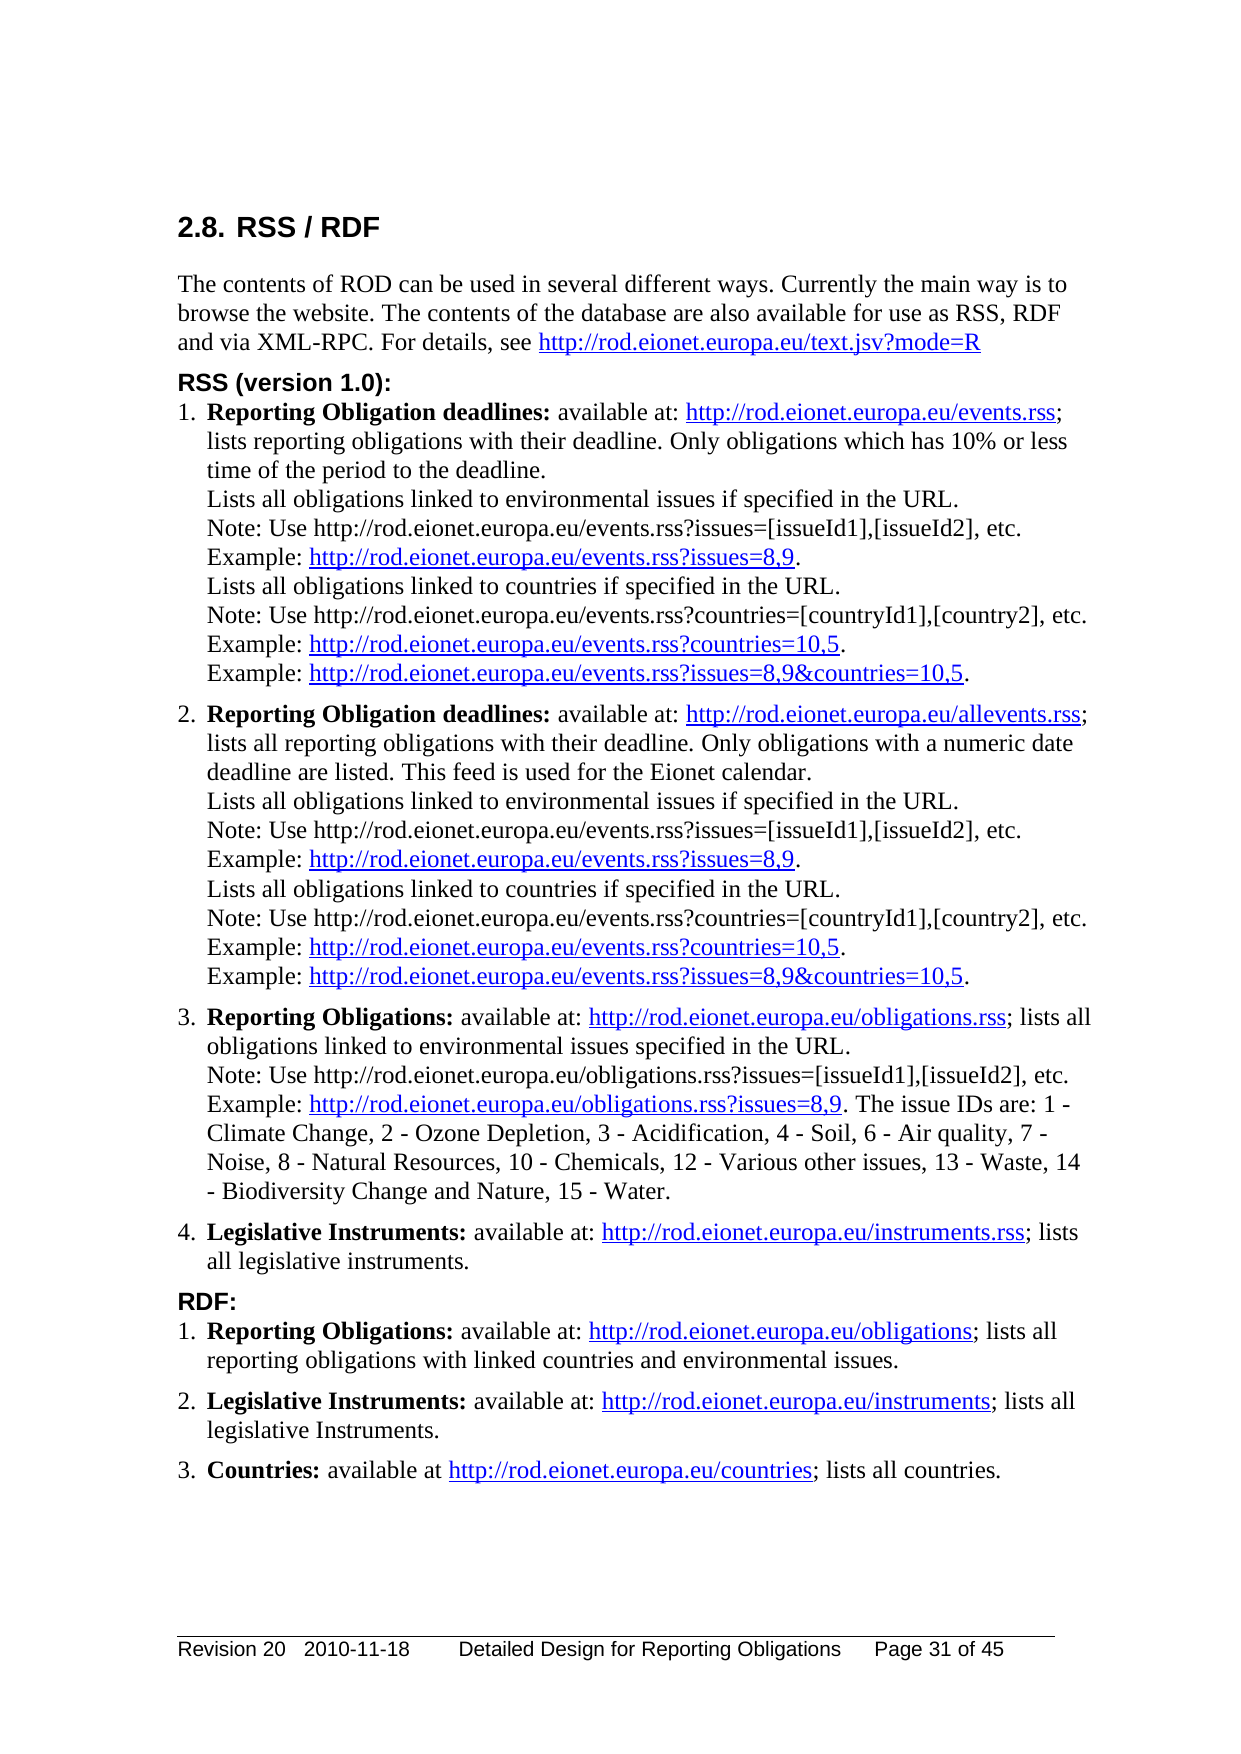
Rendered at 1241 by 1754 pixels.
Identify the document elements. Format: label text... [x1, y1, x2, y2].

list Legislative Instruments: available at: http://rod.eionet.europa.eu/instruments.rss; lists all legislative instruments. [177, 1217, 1092, 1275]
subtitle RDF: [177, 1287, 1092, 1316]
list Countries: available at http://rod.eionet.europa.eu/countries; lists all countries. [177, 1455, 1092, 1484]
list Reporting Obligation deadlines: available at: http://rod.eionet.europa.eu/allevents.rss; lists all reporting obligations with their deadline. Only obligations with a numeric date deadline are listed. This feed is used for the Eionet calendar. Lists all obligations linked to environmental issues if specified in the URL. Note: Use http://rod.eionet.europa.eu/events.rss?issues=[issueId1],[issueId2], etc. Example: http://rod.eionet.europa.eu/events.rss?issues=8,9. Lists all obligations linked to countries if specified in the URL. Note: Use http://rod.eionet.europa.eu/events.rss?countries=[countryId1],[country2], etc. Example: http://rod.eionet.europa.eu/events.rss?countries=10,5. Example: http://rod.eionet.europa.eu/events.rss?issues=8,9&countries=10,5. [177, 699, 1092, 990]
subtitle RSS (version 1.0): [177, 368, 1092, 397]
list Legislative Instruments: available at: http://rod.eionet.europa.eu/instruments; lists all legislative Instruments. [177, 1386, 1092, 1444]
list Reporting Obligations: available at: http://rod.eionet.europa.eu/obligations.rss; lists all obligations linked to environmental issues specified in the URL. Note: Use http://rod.eionet.europa.eu/obligations.rss?issues=[issueId1],[issueId2], etc. Example: http://rod.eionet.europa.eu/obligations.rss?issues=8,9. The issue IDs are: 1 - Climate Change, 2 - Ozone Depletion, 3 - Acidification, 4 - Soil, 6 - Air quality, 7 - Noise, 8 - Natural Resources, 10 - Chemicals, 12 - Various other issues, 13 - Waste, 14 - Biodiversity Change and Nature, 15 - Water. [177, 1001, 1092, 1205]
subtitle RSS / RDF [177, 210, 1092, 244]
text The contents of ROD can be used in several different ways. Currently the main way is to browse the website. The contents of the database are also available for use as RSS, RDF and via XML-RPC. For details, see http://rod.eionet.europa.eu/text.jsv?mode=R [177, 269, 1092, 356]
list Reporting Obligations: available at: http://rod.eionet.europa.eu/obligations; lists all reporting obligations with linked countries and environmental issues. [177, 1316, 1092, 1374]
list Reporting Obligation deadlines: available at: http://rod.eionet.europa.eu/events.rss; lists reporting obligations with their deadline. Only obligations which has 10% or less time of the period to the deadline. Lists all obligations linked to environmental issues if specified in the URL. Note: Use http://rod.eionet.europa.eu/events.rss?issues=[issueId1],[issueId2], etc. Example: http://rod.eionet.europa.eu/events.rss?issues=8,9. Lists all obligations linked to countries if specified in the URL. Note: Use http://rod.eionet.europa.eu/events.rss?countries=[countryId1],[country2], etc. Example: http://rod.eionet.europa.eu/events.rss?countries=10,5. Example: http://rod.eionet.europa.eu/events.rss?issues=8,9&countries=10,5. [177, 397, 1092, 687]
